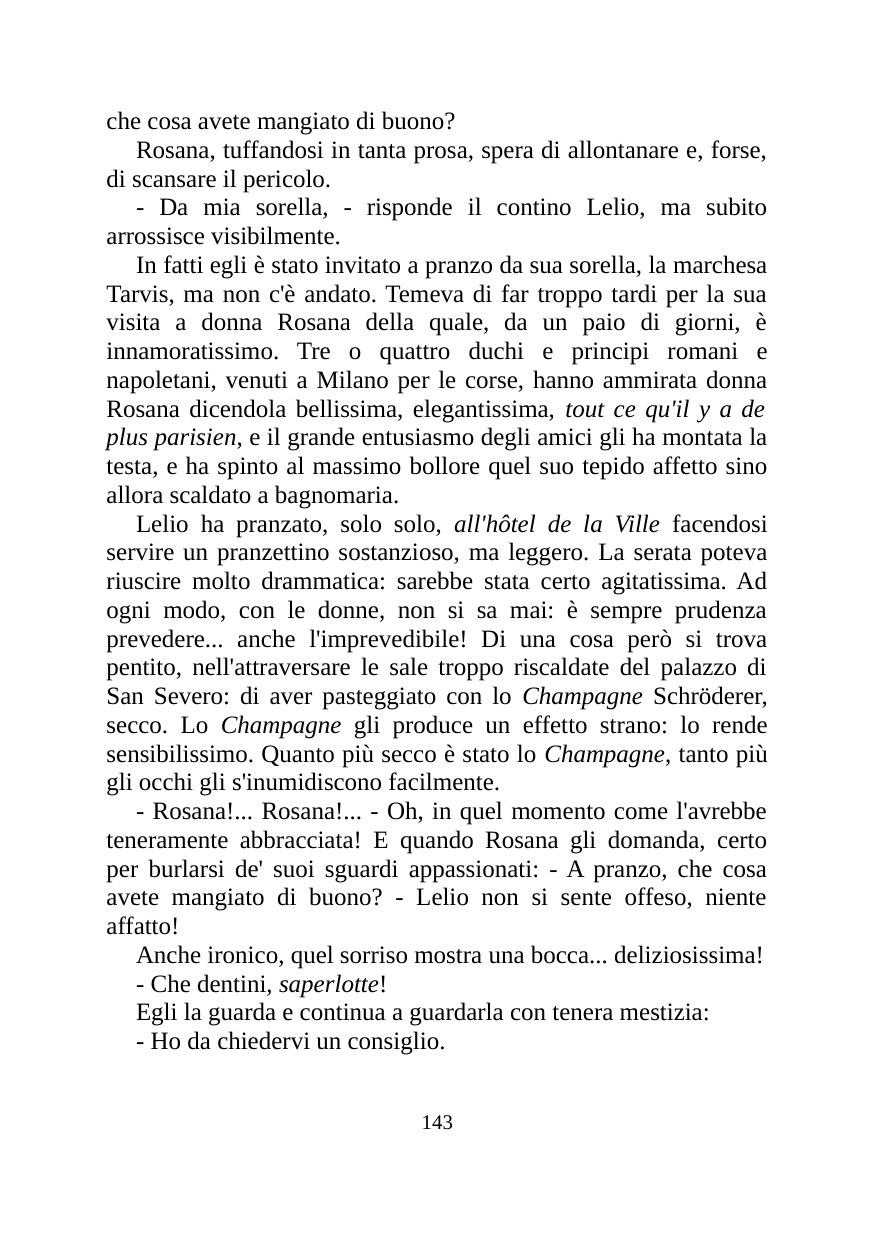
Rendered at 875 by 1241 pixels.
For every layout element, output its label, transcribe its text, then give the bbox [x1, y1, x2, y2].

text - Rosana!... Rosana!... - Oh, in quel momento come l'avrebbe teneramente abbracciata! E quando Rosana gli domanda, certo per burlarsi de' suoi sguardi appassionati: - A pranzo, che cosa avete mangiato di buono? - Lelio non si sente offeso, niente affatto! [106, 796, 768, 940]
text Anche ironico, quel sorriso mostra una bocca... deliziosissima! [106, 940, 768, 969]
text che cosa avete mangiato di buono? [106, 106, 768, 135]
text Lelio ha pranzato, solo solo, all'hôtel de la Ville facendosi servire un pranzettino sostanzioso, ma leggero. La serata poteva riuscire molto drammatica: sarebbe stata certo agitatissima. Ad ogni modo, con le donne, non si sa mai: è sempre prudenza prevedere... anche l'imprevedibile! Di una cosa però si trova pentito, nell'attraversare le sale troppo riscaldate del palazzo di San Severo: di aver pasteggiato con lo Champagne Schröderer, secco. Lo Champagne gli produce un effetto strano: lo rende sensibilissimo. Quanto più secco è stato lo Champagne, tanto più gli occhi gli s'inumidiscono facilmente. [106, 509, 768, 796]
text - Ho da chiedervi un consiglio. [106, 1026, 768, 1055]
text In fatti egli è stato invitato a pranzo da sua sorella, la marchesa Tarvis, ma non c'è andato. Temeva di far troppo tardi per la sua visita a donna Rosana della quale, da un paio di giorni, è innamoratissimo. Tre o quattro duchi e principi romani e napoletani, venuti a Milano per le corse, hanno ammirata donna Rosana dicendola bellissima, elegantissima, tout ce qu'il y a de plus parisien, e il grande entusiasmo degli amici gli ha montata la testa, e ha spinto al massimo bollore quel suo tepido affetto sino allora scaldato a bagnomaria. [106, 250, 768, 509]
text Rosana, tuffandosi in tanta prosa, spera di allontanare e, forse, di scansare il pericolo. [106, 135, 768, 192]
text - Da mia sorella, - risponde il contino Lelio, ma subito arrossisce visibilmente. [106, 192, 768, 250]
text - Che dentini, saperlotte! [106, 969, 768, 997]
text Egli la guarda e continua a guardarla con tenera mestizia: [106, 997, 768, 1026]
